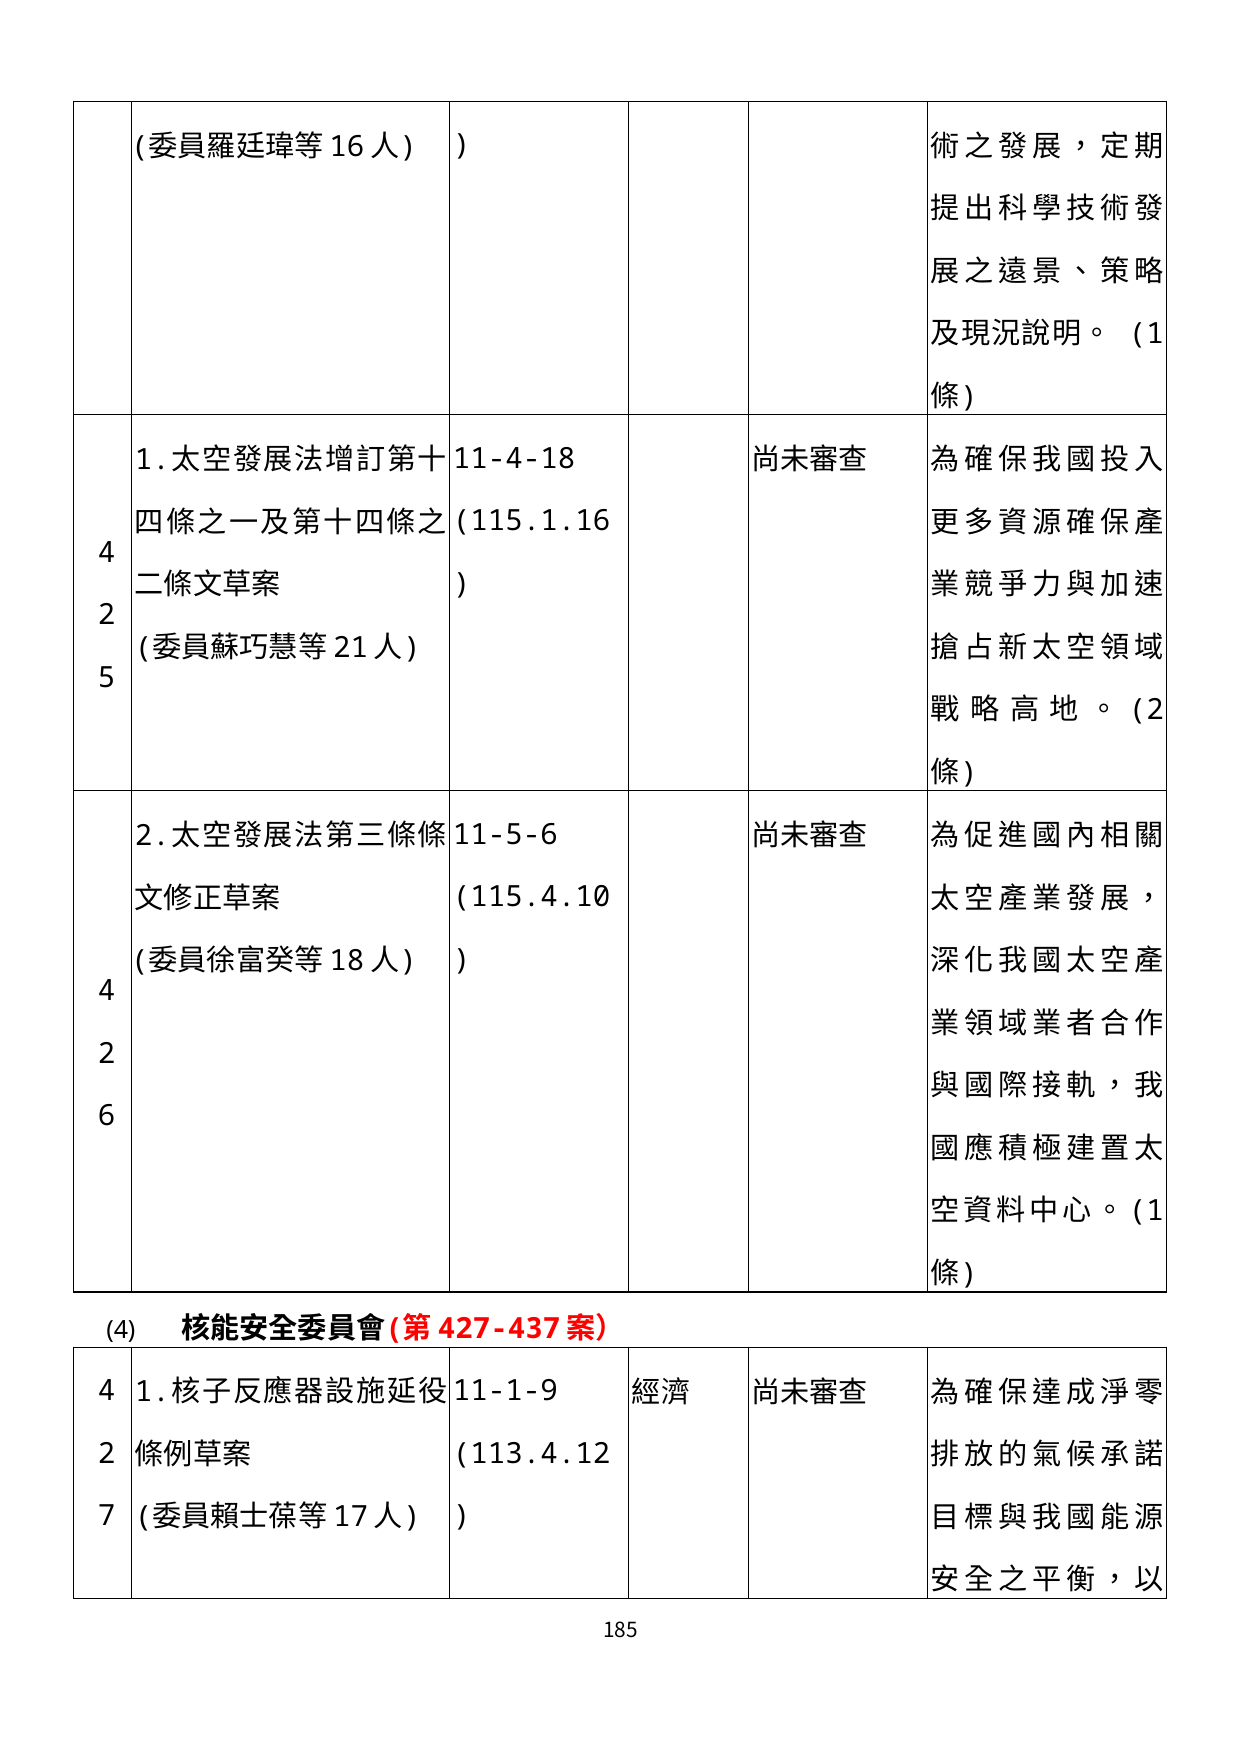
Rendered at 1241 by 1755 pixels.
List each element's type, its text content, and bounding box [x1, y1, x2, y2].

table_cell 為確保我國投入更多資源確保產業競爭力與加速搶占新太空領域戰略高地。(2條) [928, 415, 1166, 790]
table_header 經濟 [629, 1348, 748, 1598]
table_cell 為促進國內相關太空產業發展，深化我國太空產業領域業者合作與國際接軌，我國應積極建置太空資料中心。(1條) [928, 791, 1166, 1291]
table_cell [629, 102, 748, 414]
table_header 為確保達成淨零排放的氣候承諾目標與我國能源安全之平衡，以 [928, 1348, 1166, 1598]
table_cell [629, 415, 748, 790]
table_header [74, 1348, 131, 1598]
list 核能安全委員會(第427-437案） [106, 1305, 1166, 1347]
table_cell 11-4-18 (115.1.16) [450, 415, 628, 790]
table_header 尚未審查 [749, 1348, 927, 1598]
table_cell 11-5-6 (115.4.10) [450, 791, 628, 1291]
table_cell 術之發展，定期提出科學技術發展之遠景、策略及現況說明。 (1條) [928, 102, 1166, 414]
table_cell [74, 415, 131, 790]
table_cell 2.太空發展法第三條條文修正草案 (委員徐富癸等18人) [132, 791, 449, 1291]
table_header 11-1-9 (113.4.12) [450, 1348, 628, 1598]
table_cell 尚未審查 [749, 791, 927, 1291]
table_cell [74, 791, 131, 1291]
table_header 1.核子反應器設施延役條例草案 (委員賴士葆等17人) [132, 1348, 449, 1598]
table_cell [74, 102, 131, 414]
table_cell (委員羅廷瑋等16人) [132, 102, 449, 414]
table_cell 1.太空發展法增訂第十四條之一及第十四條之二條文草案 (委員蘇巧慧等21人) [132, 415, 449, 790]
table_cell [629, 791, 748, 1291]
table_cell ) [450, 102, 628, 414]
table_cell 尚未審查 [749, 415, 927, 790]
table_cell [749, 102, 927, 414]
